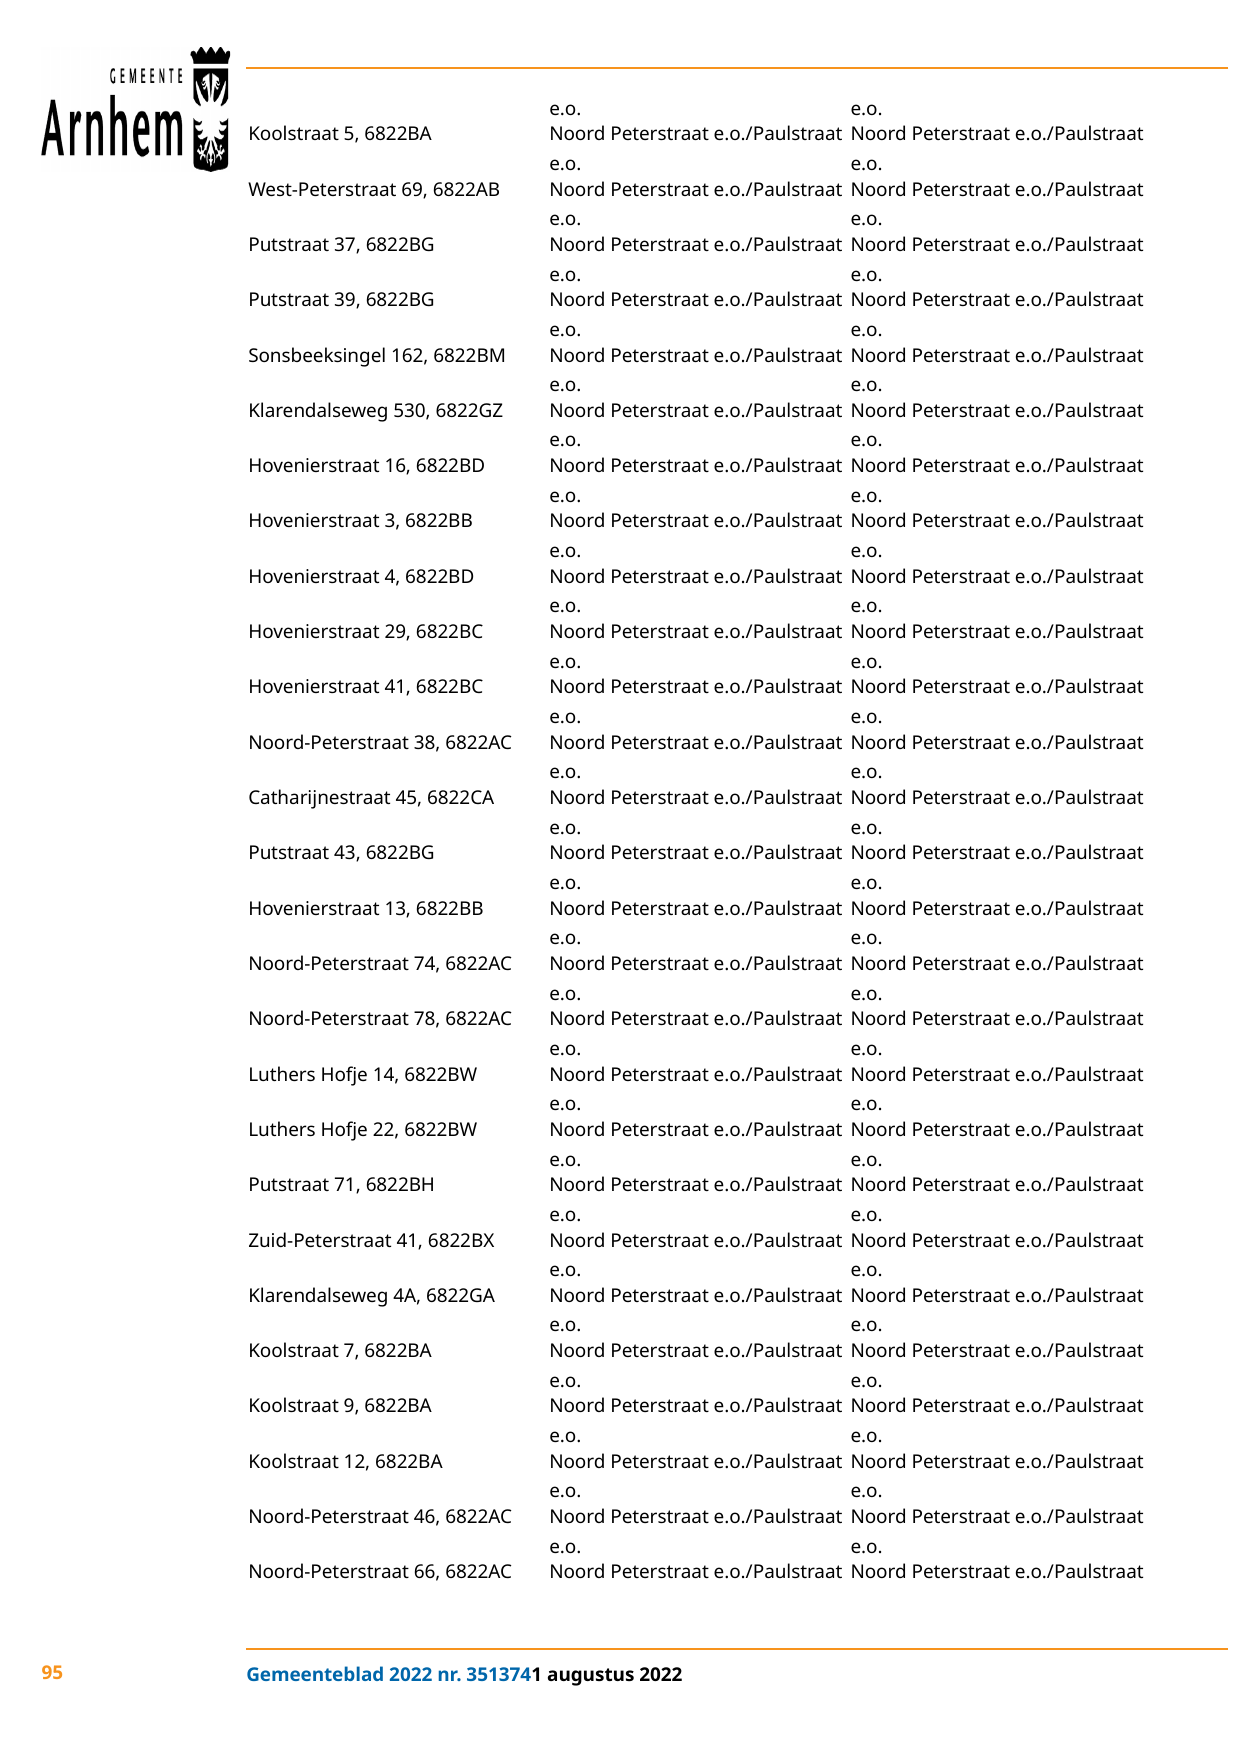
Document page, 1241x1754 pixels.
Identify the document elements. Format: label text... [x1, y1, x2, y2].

table_cell Klarendalseweg 530, 6822GZ [248, 397, 549, 452]
table_cell Noord Peterstraat e.o./Paulstraat e.o. [549, 950, 850, 1006]
table_cell Noord Peterstraat e.o./Paulstraat e.o. [850, 950, 1152, 1006]
table_cell Noord Peterstraat e.o./Paulstraat e.o. [549, 1282, 850, 1337]
table_cell Noord Peterstraat e.o./Paulstraat e.o. [850, 1061, 1152, 1116]
table_cell Noord Peterstraat e.o./Paulstraat e.o. [850, 840, 1152, 895]
table_cell Noord Peterstraat e.o./Paulstraat e.o. [549, 895, 850, 950]
table_cell Noord-Peterstraat 78, 6822AC [248, 1006, 549, 1061]
table_cell Noord Peterstraat e.o./Paulstraat e.o. [850, 674, 1152, 729]
table_cell Noord Peterstraat e.o./Paulstraat e.o. [850, 1282, 1152, 1337]
table_cell Noord Peterstraat e.o./Paulstraat e.o. [850, 784, 1152, 839]
table_cell Noord Peterstraat e.o./Paulstraat e.o. [549, 563, 850, 618]
table_cell Noord Peterstraat e.o./Paulstraat e.o. [549, 397, 850, 452]
table_cell Noord Peterstraat e.o./Paulstraat e.o. [850, 1116, 1152, 1171]
table_cell Putstraat 71, 6822BH [248, 1171, 549, 1227]
table_cell Noord-Peterstraat 38, 6822AC [248, 729, 549, 784]
table_cell Noord Peterstraat e.o./Paulstraat [850, 1559, 1152, 1584]
table_cell Hovenierstraat 41, 6822BC [248, 674, 549, 729]
table_cell Noord Peterstraat e.o./Paulstraat e.o. [549, 1227, 850, 1282]
table_cell Noord Peterstraat e.o./Paulstraat e.o. [850, 1448, 1152, 1503]
table_cell Noord Peterstraat e.o./Paulstraat e.o. [850, 508, 1152, 563]
table_cell Noord Peterstraat e.o./Paulstraat e.o. [549, 121, 850, 176]
table_cell Noord Peterstraat e.o./Paulstraat e.o. [850, 121, 1152, 176]
table_cell Noord Peterstraat e.o./Paulstraat e.o. [549, 729, 850, 784]
table_cell e.o. [850, 95, 1152, 121]
table_cell Noord Peterstraat e.o./Paulstraat e.o. [549, 1171, 850, 1227]
table_cell Noord Peterstraat e.o./Paulstraat [549, 1559, 850, 1584]
table_cell Noord Peterstraat e.o./Paulstraat e.o. [850, 231, 1152, 286]
table_cell Putstraat 37, 6822BG [248, 231, 549, 286]
table_cell Noord Peterstraat e.o./Paulstraat e.o. [549, 1448, 850, 1503]
table_cell Noord Peterstraat e.o./Paulstraat e.o. [850, 397, 1152, 452]
table_cell Noord Peterstraat e.o./Paulstraat e.o. [549, 840, 850, 895]
table_cell Noord Peterstraat e.o./Paulstraat e.o. [549, 1006, 850, 1061]
table_cell Noord-Peterstraat 66, 6822AC [248, 1559, 549, 1584]
table_cell Noord Peterstraat e.o./Paulstraat e.o. [850, 342, 1152, 397]
table_cell Klarendalseweg 4A, 6822GA [248, 1282, 549, 1337]
table_cell Koolstraat 9, 6822BA [248, 1393, 549, 1448]
table_cell Noord Peterstraat e.o./Paulstraat e.o. [549, 784, 850, 839]
table_cell Noord Peterstraat e.o./Paulstraat e.o. [549, 231, 850, 286]
table_cell Noord Peterstraat e.o./Paulstraat e.o. [850, 1227, 1152, 1282]
table_cell Noord Peterstraat e.o./Paulstraat e.o. [549, 674, 850, 729]
table_cell Putstraat 43, 6822BG [248, 840, 549, 895]
table_cell Noord Peterstraat e.o./Paulstraat e.o. [850, 1171, 1152, 1227]
table_cell Noord Peterstraat e.o./Paulstraat e.o. [850, 1006, 1152, 1061]
table_cell Noord Peterstraat e.o./Paulstraat e.o. [549, 1393, 850, 1448]
table_cell Hovenierstraat 16, 6822BD [248, 453, 549, 508]
table_cell Zuid-Peterstraat 41, 6822BX [248, 1227, 549, 1282]
table_cell Sonsbeeksingel 162, 6822BM [248, 342, 549, 397]
table_cell Noord Peterstraat e.o./Paulstraat e.o. [850, 895, 1152, 950]
table_cell Koolstraat 7, 6822BA [248, 1338, 549, 1393]
table_cell Noord Peterstraat e.o./Paulstraat e.o. [850, 563, 1152, 618]
table_cell [248, 95, 549, 121]
table_cell Putstraat 39, 6822BG [248, 286, 549, 342]
table_cell Noord Peterstraat e.o./Paulstraat e.o. [850, 176, 1152, 231]
table_cell Hovenierstraat 4, 6822BD [248, 563, 549, 618]
table_cell Noord Peterstraat e.o./Paulstraat e.o. [850, 1503, 1152, 1559]
table_cell Noord-Peterstraat 46, 6822AC [248, 1503, 549, 1559]
table_cell Noord Peterstraat e.o./Paulstraat e.o. [850, 618, 1152, 674]
table_cell Noord Peterstraat e.o./Paulstraat e.o. [549, 176, 850, 231]
table_cell Noord Peterstraat e.o./Paulstraat e.o. [850, 1338, 1152, 1393]
table_cell Hovenierstraat 29, 6822BC [248, 618, 549, 674]
table_cell Luthers Hofje 14, 6822BW [248, 1061, 549, 1116]
table_cell Noord Peterstraat e.o./Paulstraat e.o. [549, 453, 850, 508]
table_cell Noord Peterstraat e.o./Paulstraat e.o. [549, 342, 850, 397]
table_cell Noord Peterstraat e.o./Paulstraat e.o. [549, 1503, 850, 1559]
table_cell Noord Peterstraat e.o./Paulstraat e.o. [850, 453, 1152, 508]
table_cell Catharijnestraat 45, 6822CA [248, 784, 549, 839]
table_cell West-Peterstraat 69, 6822AB [248, 176, 549, 231]
table_cell Noord Peterstraat e.o./Paulstraat e.o. [549, 508, 850, 563]
table_cell Noord Peterstraat e.o./Paulstraat e.o. [549, 1338, 850, 1393]
table_cell Koolstraat 5, 6822BA [248, 121, 549, 176]
table_cell Noord-Peterstraat 74, 6822AC [248, 950, 549, 1006]
table_cell Noord Peterstraat e.o./Paulstraat e.o. [850, 1393, 1152, 1448]
table_cell Noord Peterstraat e.o./Paulstraat e.o. [549, 1061, 850, 1116]
table_cell Noord Peterstraat e.o./Paulstraat e.o. [549, 618, 850, 674]
table_cell Noord Peterstraat e.o./Paulstraat e.o. [549, 286, 850, 342]
table_cell Luthers Hofje 22, 6822BW [248, 1116, 549, 1171]
table_cell Noord Peterstraat e.o./Paulstraat e.o. [549, 1116, 850, 1171]
table_cell Hovenierstraat 13, 6822BB [248, 895, 549, 950]
table_cell e.o. [549, 95, 850, 121]
picture [41, 47, 231, 172]
table_cell Koolstraat 12, 6822BA [248, 1448, 549, 1503]
table_cell Noord Peterstraat e.o./Paulstraat e.o. [850, 286, 1152, 342]
table_cell Noord Peterstraat e.o./Paulstraat e.o. [850, 729, 1152, 784]
table_cell Hovenierstraat 3, 6822BB [248, 508, 549, 563]
